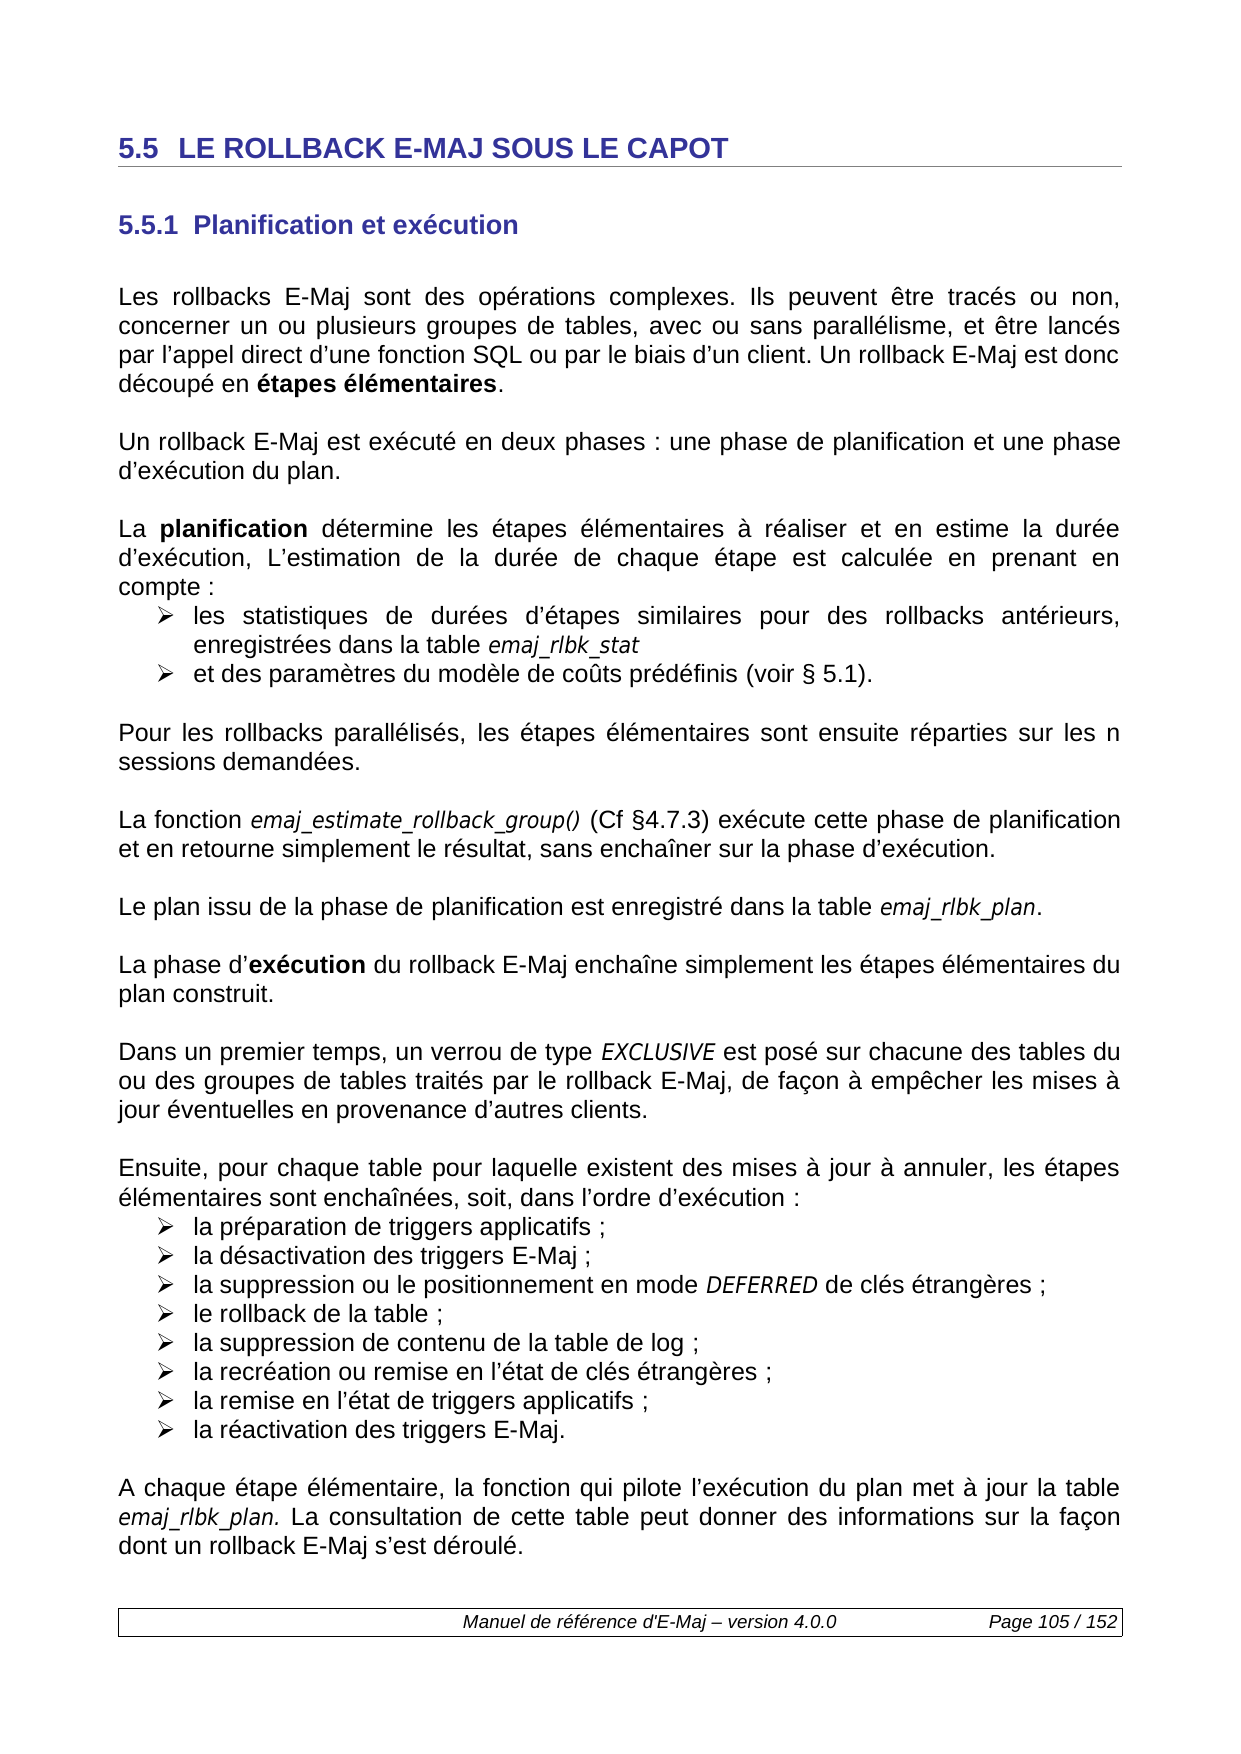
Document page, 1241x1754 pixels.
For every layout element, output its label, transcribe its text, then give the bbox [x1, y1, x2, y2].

text A chaque étape élémentaire, la fonction qui pilote l’exécution du plan met à jour la table emaj_rlbk_plan. La consultation de cette table peut donner des informations sur la façon dont un rollback E-Maj s’est déroulé. [118, 1473, 1122, 1560]
list et des paramètres du modèle de coûts prédéfinis (voir § 5.1). [156, 659, 1122, 688]
text Pour les rollbacks parallélisés, les étapes élémentaires sont ensuite réparties sur les n sessions demandées. [118, 717, 1122, 776]
list les statistiques de durées d’étapes similaires pour des rollbacks antérieurs, enregistrées dans la table emaj_rlbk_stat [156, 601, 1122, 659]
text Ensuite, pour chaque table pour laquelle existent des mises à jour à annuler, les étapes élémentaires sont enchaînées, soit, dans l’ordre d’exécution : [118, 1153, 1122, 1211]
text Les rollbacks E-Maj sont des opérations complexes. Ils peuvent être tracés ou non, concerner un ou plusieurs groupes de tables, avec ou sans parallélisme, et être lancés par l’appel direct d’une fonction SQL ou par le biais d’un client. Un rollback E-Maj est donc découpé en étapes élémentaires. [118, 281, 1122, 398]
list la préparation de triggers applicatifs ; [156, 1211, 1122, 1241]
text Le plan issu de la phase de planification est enregistré dans la table emaj_rlbk_plan. [118, 892, 1122, 921]
list la recréation ou remise en l’état de clés étrangères ; [156, 1357, 1122, 1386]
list la remise en l’état de triggers applicatifs ; [156, 1386, 1122, 1415]
list le rollback de la table ; [156, 1299, 1122, 1328]
list la réactivation des triggers E-Maj. [156, 1415, 1122, 1444]
text La planification détermine les étapes élémentaires à réaliser et en estime la durée d’exécution, L’estimation de la durée de chaque étape est calculée en prenant en compte : [118, 514, 1122, 601]
list la désactivation des triggers E-Maj ; [156, 1241, 1122, 1269]
text Un rollback E-Maj est exécuté en deux phases : une phase de planification et une phase d’exécution du plan. [118, 427, 1122, 485]
list la suppression de contenu de la table de log ; [156, 1328, 1122, 1357]
text Dans un premier temps, un verrou de type EXCLUSIVE est posé sur chacune des tables du ou des groupes de tables traités par le rollback E-Maj, de façon à empêcher les mises à jour éventuelles en provenance d’autres clients. [118, 1037, 1122, 1124]
subtitle Le rollback E-Maj sous le capot [118, 131, 1122, 166]
subtitle Planification et exécution [118, 209, 1122, 240]
list la suppression ou le positionnement en mode DEFERRED de clés étrangères ; [156, 1269, 1122, 1299]
text La fonction emaj_estimate_rollback_group() (Cf §4.7.3) exécute cette phase de planification et en retourne simplement le résultat, sans enchaîner sur la phase d’exécution. [118, 804, 1122, 863]
text La phase d’exécution du rollback E-Maj enchaîne simplement les étapes élémentaires du plan construit. [118, 950, 1122, 1008]
